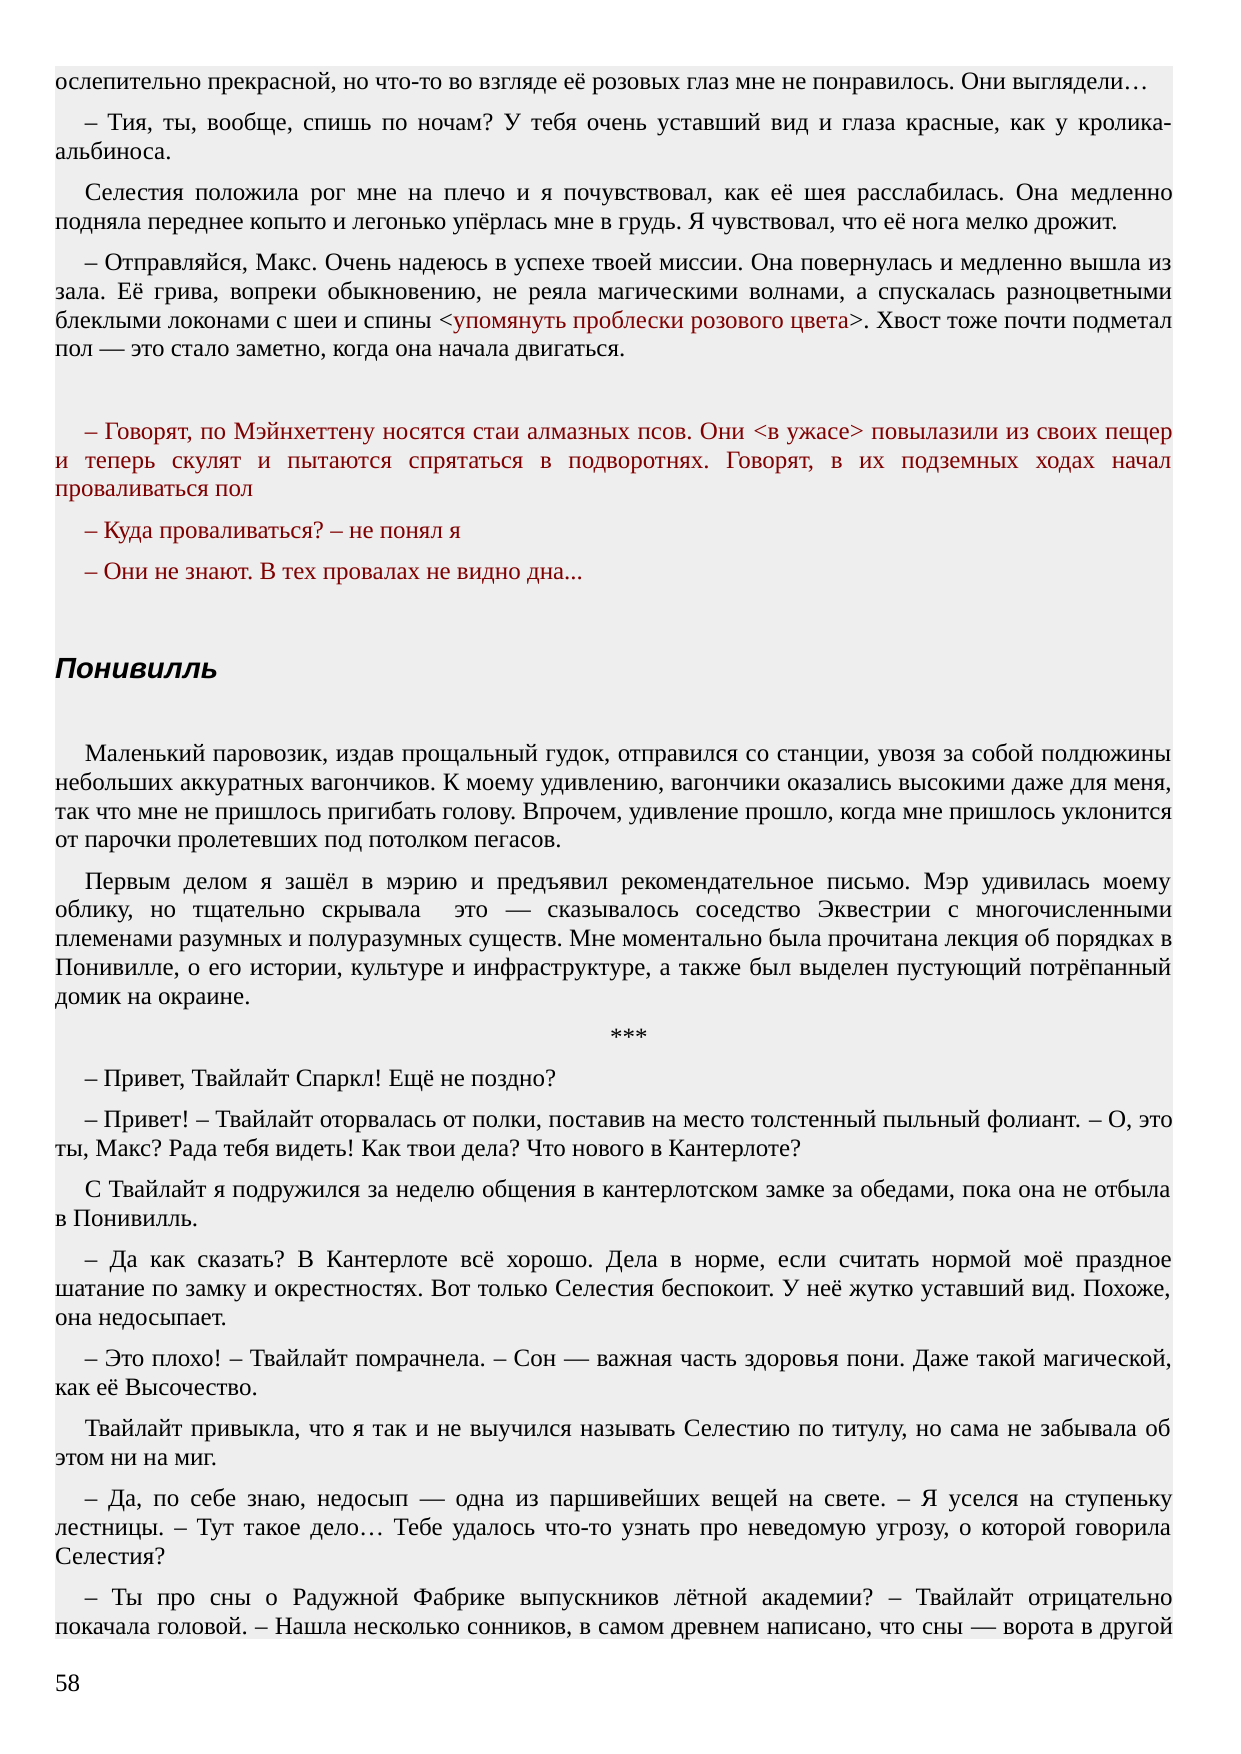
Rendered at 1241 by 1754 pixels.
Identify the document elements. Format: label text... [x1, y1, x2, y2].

text Первым делом я зашёл в мэрию и предъявил рекомендательное письмо. Мэр удивилась моему облику, но тщательно скрывала это — сказывалось соседство Эквестрии с многочисленными племенами разумных и полуразумных существ. Мне моментально была прочитана лекция об порядках в Понивилле, о его истории, культуре и инфраструктуре, а также был выделен пустующий потрёпанный домик на окраине. [55, 866, 1173, 1009]
text – Тия, ты, вообще, спишь по ночам? У тебя очень уставший вид и глаза красные, как у кролика-альбиноса. [55, 107, 1173, 165]
text – Ты про сны о Радужной Фабрике выпускников лётной академии? – Твайлайт отрицательно покачала головой. – Нашла несколько сонников, в самом древнем написано, что сны — ворота в другой [55, 1582, 1173, 1639]
text ослепительно прекрасной, но что-то во взгляде её розовых глаз мне не понравилось. Они выглядели… [55, 66, 1173, 95]
text – Привет, Твайлайт Спаркл! Ещё не поздно? [55, 1063, 1173, 1092]
text – Да как сказать? В Кантерлоте всё хорошо. Дела в норме, если считать нормой моё праздное шатание по замку и окрестностях. Вот только Селестия беспокоит. У неё жутко уставший вид. Похоже, она недосыпает. [55, 1244, 1173, 1331]
text – Привет! – Твайлайт оторвалась от полки, поставив на место толстенный пыльный фолиант. – О, это ты, Макс? Рада тебя видеть! Как твои дела? Что нового в Кантерлоте? [55, 1104, 1173, 1162]
text – Отправляйся, Макс. Очень надеюсь в успехе твоей миссии. Она повернулась и медленно вышла из зала. Её грива, вопреки обыкновению, не реяла магическими волнами, а спускалась разноцветными блеклыми локонами с шеи и спины <упомянуть проблески розового цвета>. Хвост тоже почти подметал пол — это стало заметно, когда она начала двигаться. [55, 247, 1173, 362]
text Селестия положила рог мне на плечо и я почувствовал, как её шея расслабилась. Она медленно подняла переднее копыто и легонько упёрлась мне в грудь. Я чувствовал, что её нога мелко дрожит. [55, 177, 1173, 235]
text – Куда проваливаться? – не понял я [55, 515, 1173, 543]
subtitle Понивилль [55, 651, 1173, 684]
text – Говорят, по Мэйнхеттену носятся стаи алмазных псов. Они <в ужасе> повылазили из своих пещер и теперь скулят и пытаются спрятаться в подворотнях. Говорят, в их подземных ходах начал проваливаться пол [55, 416, 1173, 502]
text *** [55, 1022, 1173, 1051]
text – Это плохо! – Твайлайт помрачнела. – Сон — важная часть здоровья пони. Даже такой магической, как её Высочество. [55, 1343, 1173, 1401]
text – Они не знают. В тех провалах не видно дна... [55, 556, 1173, 585]
text Твайлайт привыкла, что я так и не выучился называть Селестию по титулу, но сама не забывала об этом ни на миг. [55, 1413, 1173, 1471]
text Маленький паровозик, издав прощальный гудок, отправился со станции, увозя за собой полдюжины небольших аккуратных вагончиков. К моему удивлению, вагончики оказались высокими даже для меня, так что мне не пришлось пригибать голову. Впрочем, удивление прошло, когда мне пришлось уклонится от парочки пролетевших под потолком пегасов. [55, 738, 1173, 853]
text – Да, по себе знаю, недосып — одна из паршивейших вещей на свете. – Я уселся на ступеньку лестницы. – Тут такое дело… Тебе удалось что-то узнать про неведомую угрозу, о которой говорила Селестия? [55, 1483, 1173, 1569]
text С Твайлайт я подружился за неделю общения в кантерлотском замке за обедами, пока она не отбыла в Понивилль. [55, 1174, 1173, 1232]
